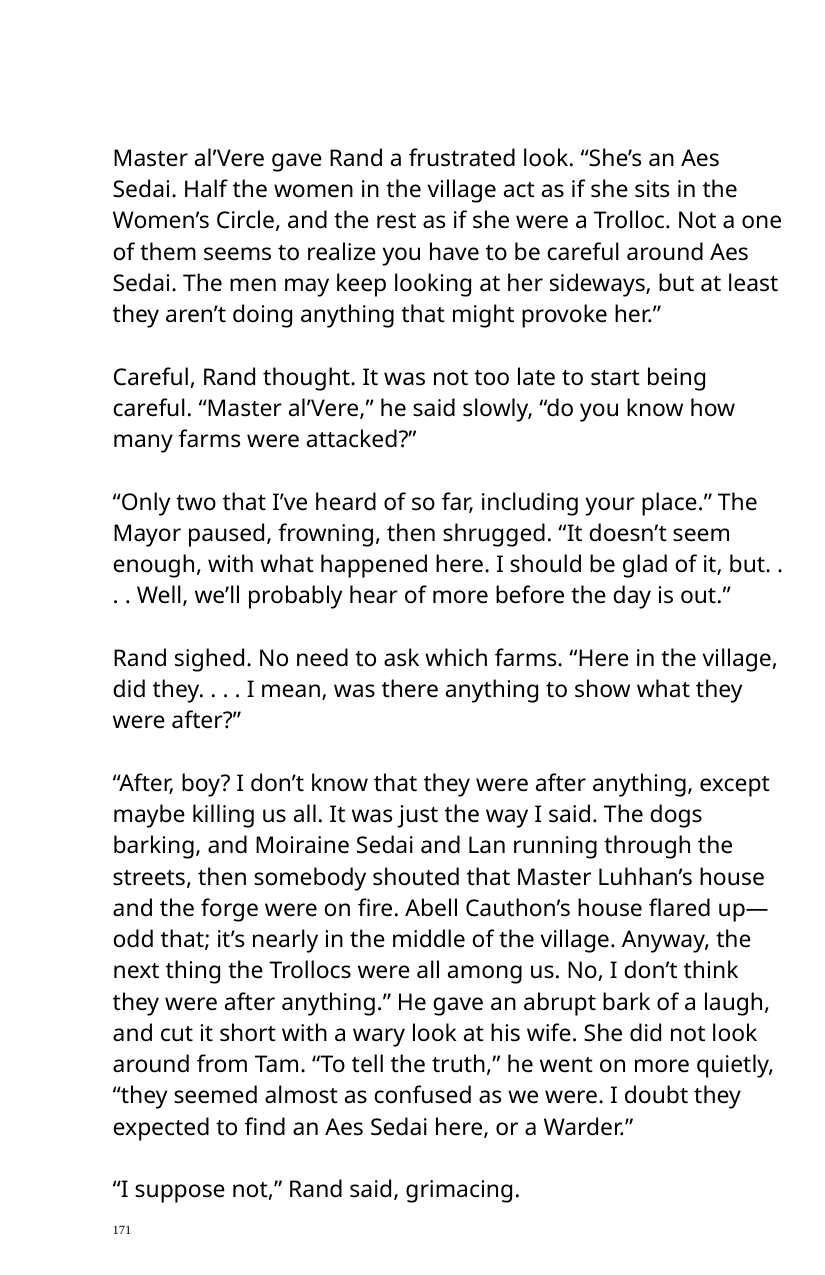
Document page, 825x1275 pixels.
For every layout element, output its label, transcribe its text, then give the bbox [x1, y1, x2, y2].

text “Only two that I’ve heard of so far, including your place.” The Mayor paused, frowning, then shrugged. “It doesn’t seem enough, with what happened here. I should be glad of it, but. . . . Well, we’ll probably hear of more before the day is out.” [112, 486, 787, 611]
text Careful, Rand thought. It was not too late to start being careful. “Master al’Vere,” he said slowly, “do you know how many farms were attacked?” [112, 361, 787, 454]
text Rand sighed. No need to ask which farms. “Here in the village, did they. . . . I mean, was there anything to show what they were after?” [112, 642, 787, 736]
text “After, boy? I don’t know that they were after anything, except maybe killing us all. It was just the way I said. The dogs barking, and Moiraine Sedai and Lan running through the streets, then somebody shouted that Master Luhhan’s house and the forge were on fire. Abell Cauthon’s house flared up—odd that; it’s nearly in the middle of the village. Anyway, the next thing the Trollocs were all among us. No, I don’t think they were after anything.” He gave an abrupt bark of a laugh, and cut it short with a wary look at his wife. She did not look around from Tam. “To tell the truth,” he went on more quietly, “they seemed almost as confused as we were. I doubt they expected to find an Aes Sedai here, or a Warder.” [112, 767, 787, 1142]
text “I suppose not,” Rand said, grimacing. [112, 1173, 787, 1204]
text Master al’Vere gave Rand a frustrated look. “She’s an Aes Sedai. Half the women in the village act as if she sits in the Women’s Circle, and the rest as if she were a Trolloc. Not a one of them seems to realize you have to be careful around Aes Sedai. The men may keep looking at her sideways, but at least they aren’t doing anything that might provoke her.” [112, 142, 787, 329]
